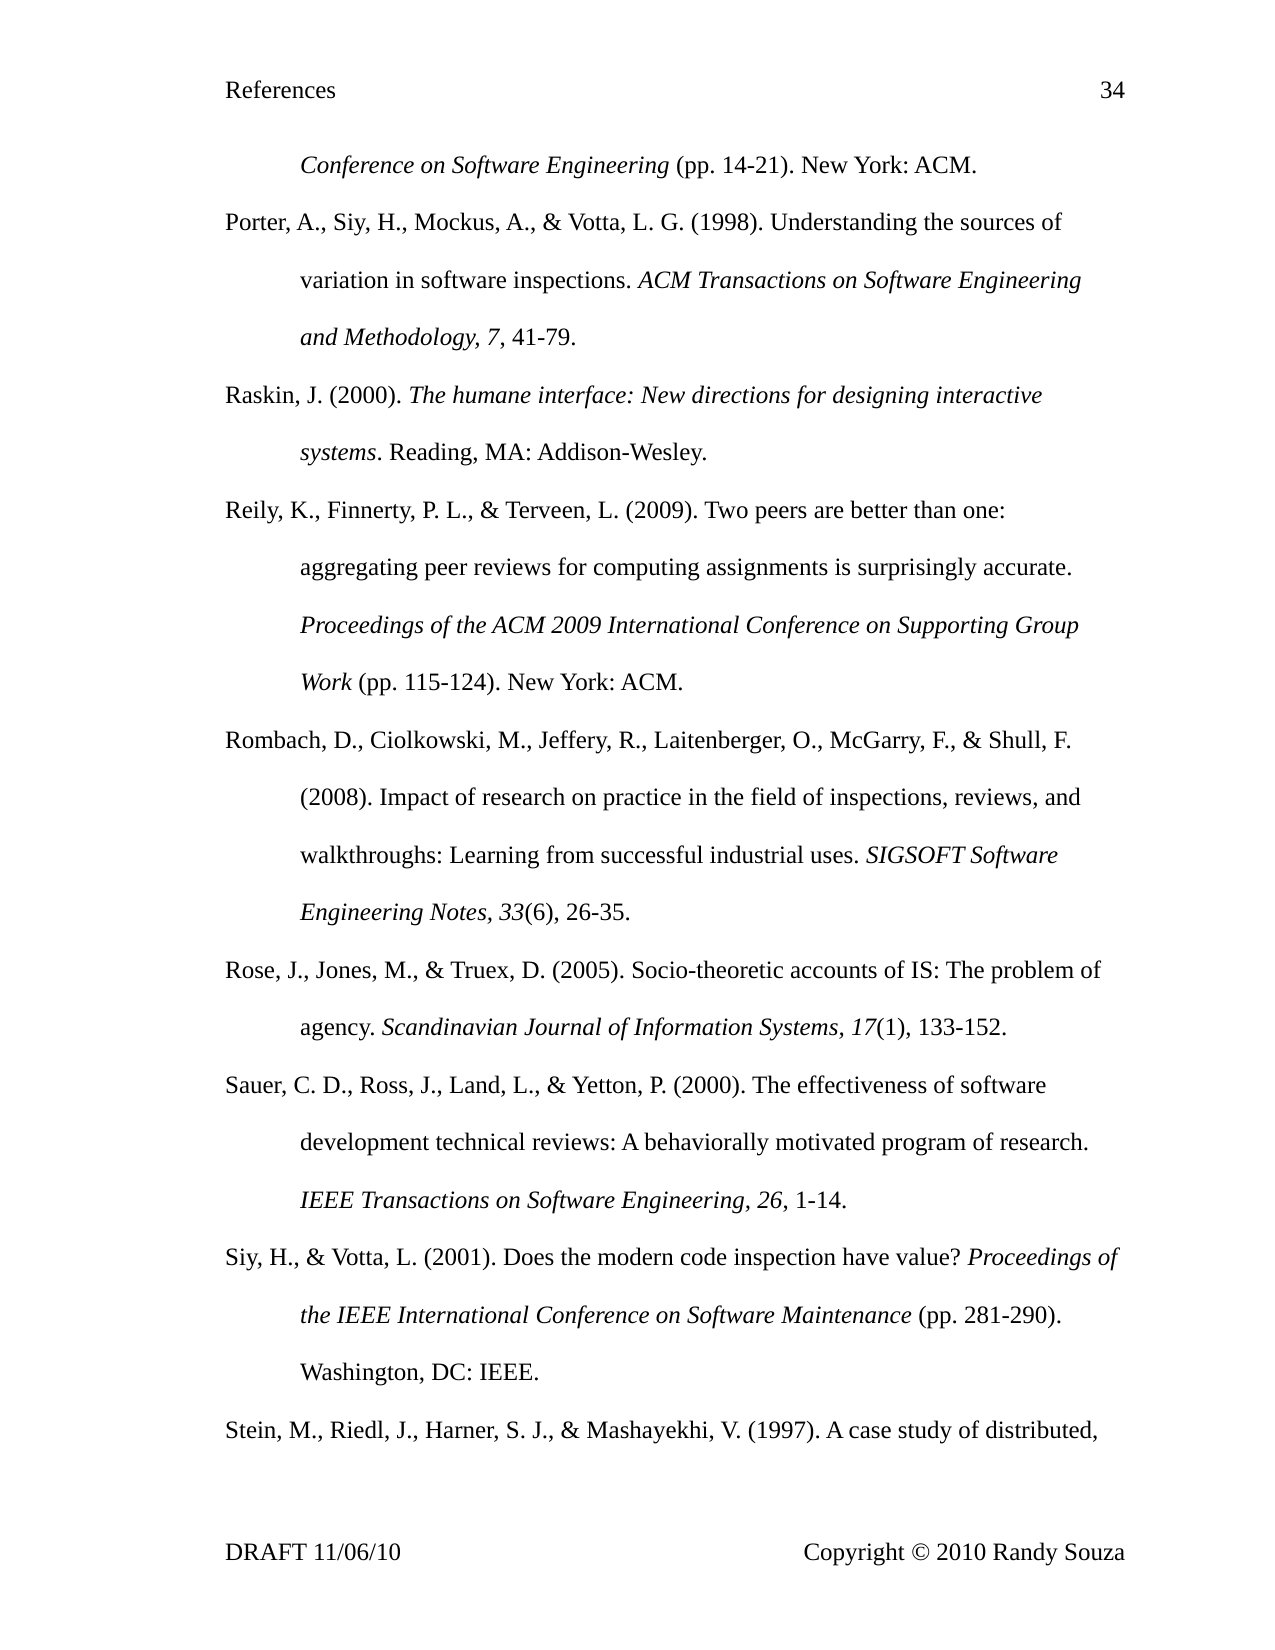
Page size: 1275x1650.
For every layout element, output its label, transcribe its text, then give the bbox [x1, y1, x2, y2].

text Conference on Software Engineering (pp. 14-21). New York: ACM. [225, 150, 1125, 179]
text Rombach, D., Ciolkowski, M., Jeffery, R., Laitenberger, O., McGarry, F., & Shull, F. (2008). Impact of research on practice in the field of inspections, reviews, and walkthroughs: Learning from successful industrial uses. SIGSOFT Software Engineering Notes, 33(6), 26-35. [225, 725, 1125, 926]
text Rose, J., Jones, M., & Truex, D. (2005). Socio-theoretic accounts of IS: The problem of agency. Scandinavian Journal of Information Systems, 17(1), 133-152. [225, 955, 1125, 1041]
text Siy, H., & Votta, L. (2001). Does the modern code inspection have value? Proceedings of the IEEE International Conference on Software Maintenance (pp. 281-290). Washington, DC: IEEE. [225, 1242, 1125, 1386]
text Raskin, J. (2000). The humane interface: New directions for designing interactive systems. Reading, MA: Addison-Wesley. [225, 380, 1125, 466]
text Porter, A., Siy, H., Mockus, A., & Votta, L. G. (1998). Understanding the sources of variation in software inspections. ACM Transactions on Software Engineering and Methodology, 7, 41-79. [225, 207, 1125, 351]
text Reily, K., Finnerty, P. L., & Terveen, L. (2009). Two peers are better than one: aggregating peer reviews for computing assignments is surprisingly accurate. Proceedings of the ACM 2009 International Conference on Supporting Group Work (pp. 115-124). New York: ACM. [225, 495, 1125, 696]
text Stein, M., Riedl, J., Harner, S. J., & Mashayekhi, V. (1997). A case study of distributed, [225, 1415, 1125, 1444]
text Sauer, C. D., Ross, J., Land, L., & Yetton, P. (2000). The effectiveness of software development technical reviews: A behaviorally motivated program of research. IEEE Transactions on Software Engineering, 26, 1-14. [225, 1070, 1125, 1214]
